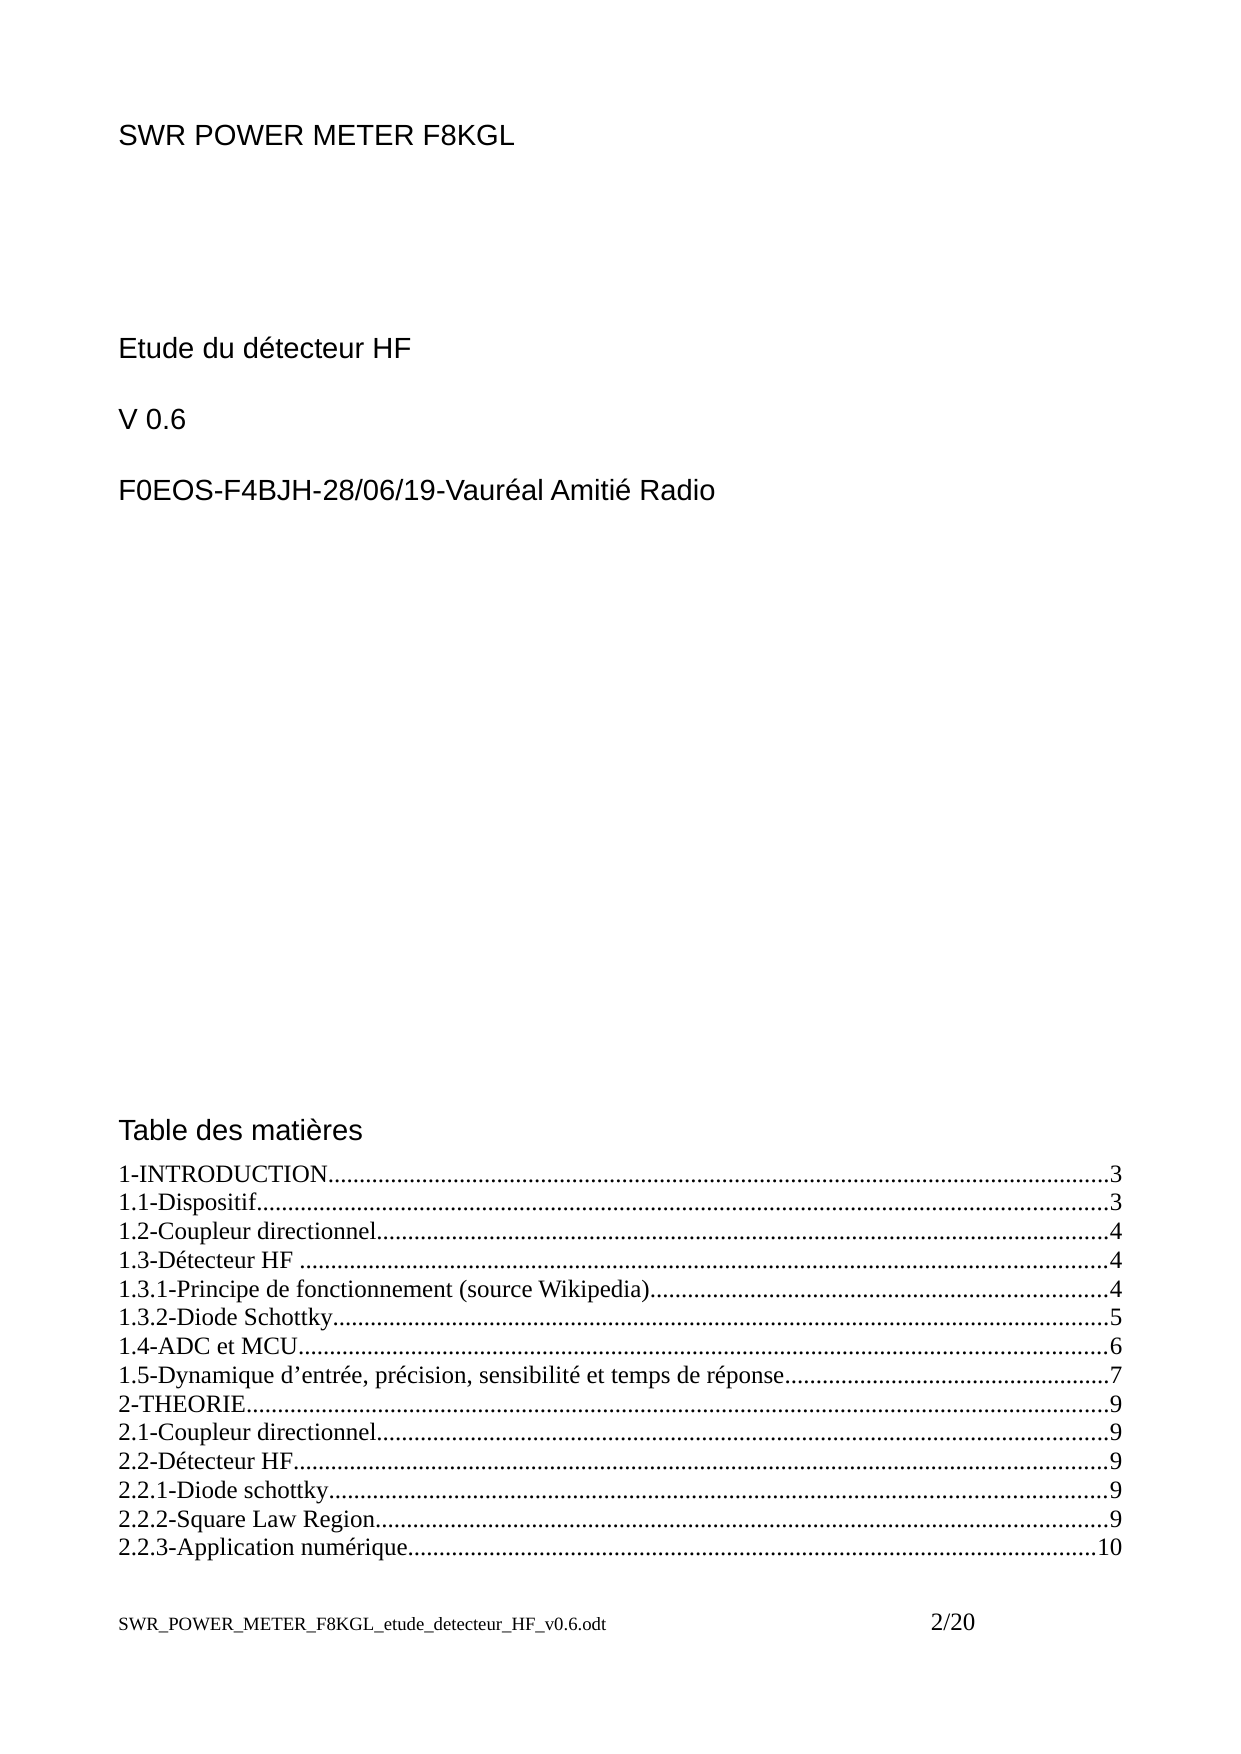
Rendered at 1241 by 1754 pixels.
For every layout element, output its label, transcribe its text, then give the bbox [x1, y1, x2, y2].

text 1.3.2-Diode Schottky 5 [118, 1302, 1122, 1331]
text 2.2.1-Diode schottky 9 [118, 1475, 1122, 1504]
text 2.2.2-Square Law Region 9 [118, 1504, 1122, 1532]
text 1.2-Coupleur directionnel 4 [118, 1216, 1122, 1245]
text 2.2-Détecteur HF 9 [118, 1446, 1122, 1475]
text 1.3-Détecteur HF 4 [118, 1245, 1122, 1274]
subtitle Table des matières [118, 1113, 1122, 1146]
text 1-INTRODUCTION 3 [118, 1159, 1122, 1187]
text 1.1-Dispositif 3 [118, 1187, 1122, 1216]
text 2.2.3-Application numérique 10 [118, 1532, 1122, 1561]
title V 0.6 [118, 402, 1122, 436]
subtitle F0EOS-F4BJH-28/06/19-Vauréal Amitié Radio [118, 473, 1122, 507]
text 1.3.1-Principe de fonctionnement (source Wikipedia) 4 [118, 1274, 1122, 1302]
title SWR POWER METER F8KGL [118, 118, 1122, 152]
text 1.5-Dynamique d’entrée, précision, sensibilité et temps de réponse 7 [118, 1360, 1122, 1389]
text 1.4-ADC et MCU 6 [118, 1331, 1122, 1360]
title Etude du détecteur HF [118, 331, 1122, 365]
text 2.1-Coupleur directionnel 9 [118, 1417, 1122, 1446]
text 2-THEORIE 9 [118, 1389, 1122, 1417]
